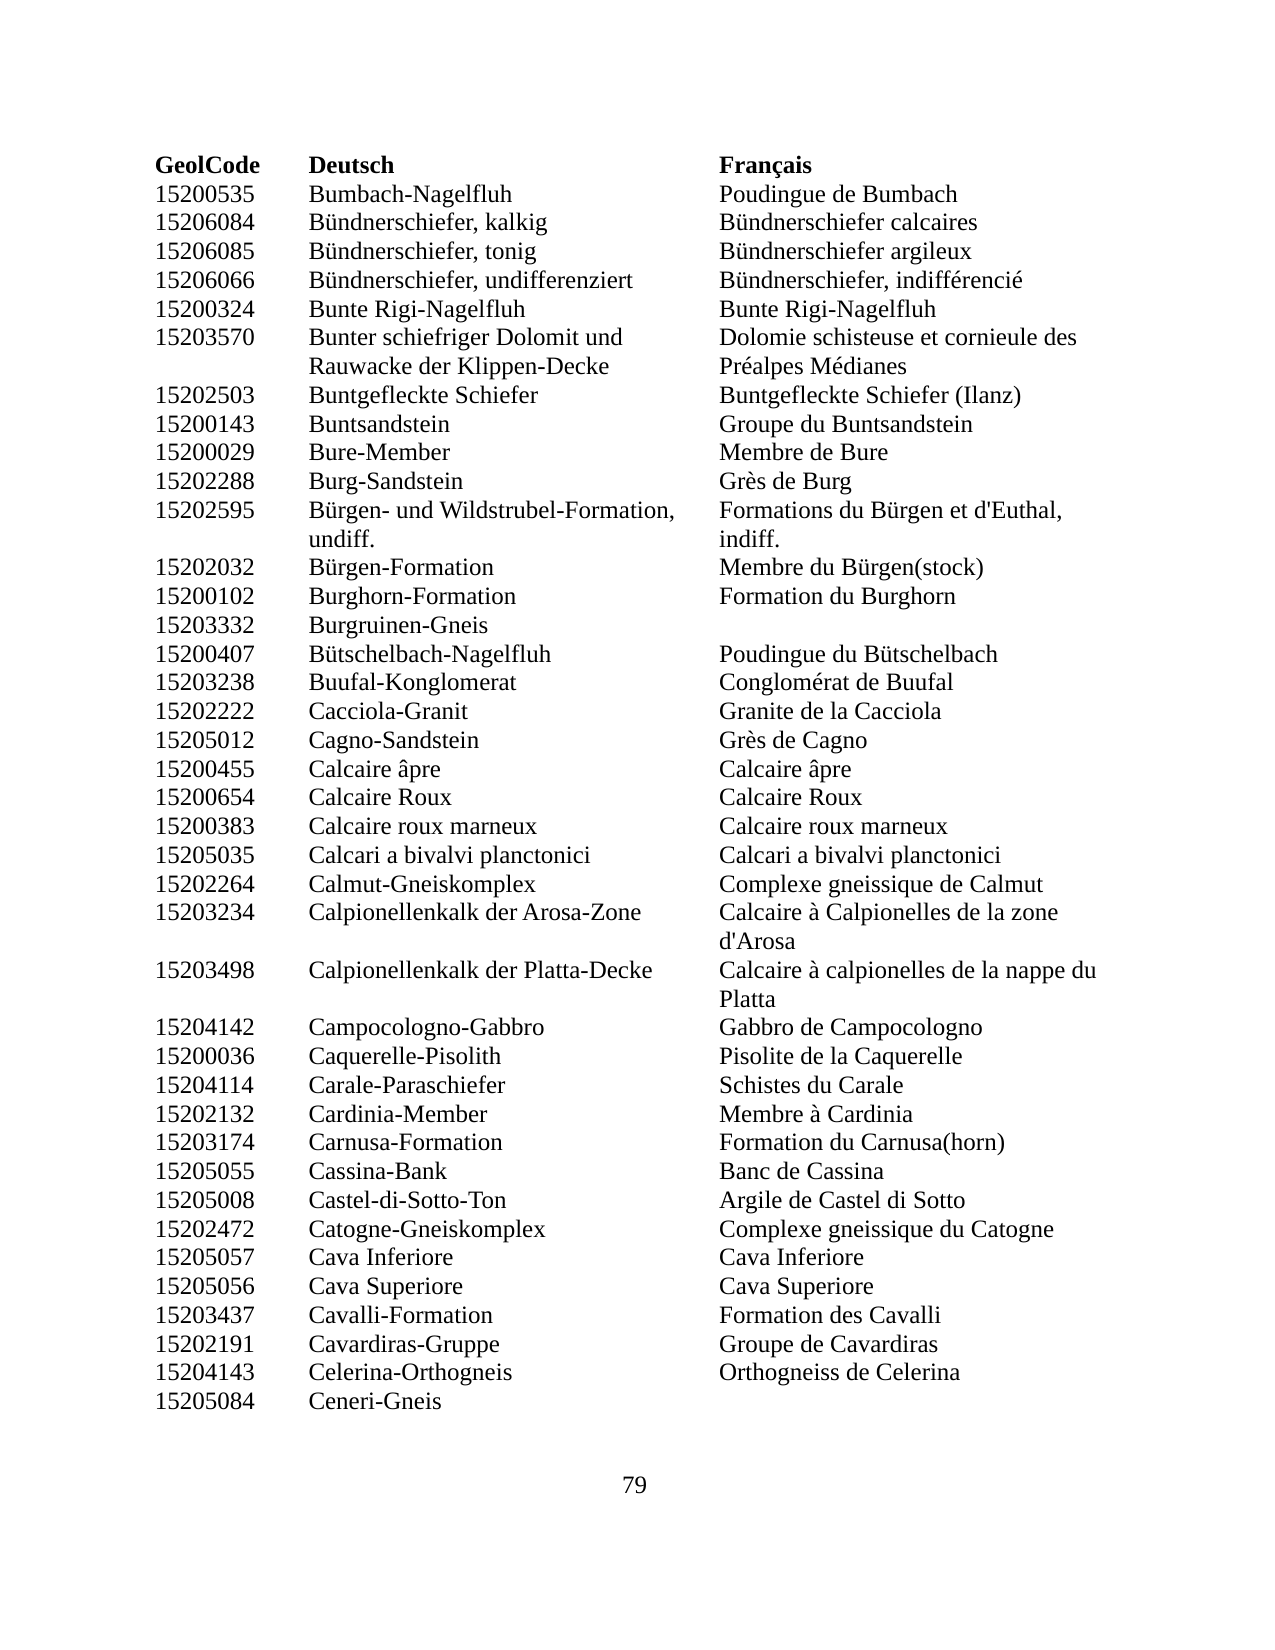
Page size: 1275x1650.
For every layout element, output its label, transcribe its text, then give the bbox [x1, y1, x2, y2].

table_cell Catogne-Gneiskomplex [304, 1214, 714, 1242]
table_cell Grès de Burg [714, 466, 1125, 495]
table_cell Buufal-Konglomerat [304, 668, 714, 696]
table_cell Pisolite de la Caquerelle [714, 1041, 1125, 1070]
table_cell Burg-Sandstein [304, 466, 714, 495]
table_cell Gabbro de Campocologno [714, 1013, 1125, 1041]
table_cell Calcaire Roux [304, 783, 714, 811]
table_cell Complexe gneissique du Catogne [714, 1214, 1125, 1242]
table_cell Bürgen-Formation [304, 553, 714, 581]
table_cell 15205035 [150, 840, 304, 869]
table_cell Bumbach-Nagelfluh [304, 179, 714, 207]
table_cell Groupe de Cavardiras [714, 1329, 1125, 1357]
table_cell [714, 610, 1125, 639]
table_cell Membre à Cardinia [714, 1099, 1125, 1127]
table_cell 15205012 [150, 725, 304, 754]
table_cell Cavalli-Formation [304, 1300, 714, 1329]
table_cell Campocologno-Gabbro [304, 1013, 714, 1041]
table_cell Dolomie schisteuse et cornieule des Préalpes Médianes [714, 323, 1125, 380]
table_cell Banc de Cassina [714, 1156, 1125, 1185]
table_header Deutsch [304, 150, 714, 179]
table_cell 15204143 [150, 1358, 304, 1386]
table_cell 15205057 [150, 1243, 304, 1271]
table_cell 15206084 [150, 208, 304, 236]
table_cell 15200455 [150, 754, 304, 782]
table_cell Cassina-Bank [304, 1156, 714, 1185]
table_cell Schistes du Carale [714, 1070, 1125, 1099]
table_cell Cava Inferiore [714, 1243, 1125, 1271]
table_cell Calcaire Roux [714, 783, 1125, 811]
table_cell Calmut-Gneiskomplex [304, 869, 714, 897]
table_cell Bündnerschiefer, kalkig [304, 208, 714, 236]
table_cell 15200407 [150, 639, 304, 667]
table_cell Bunter schiefriger Dolomit und Rauwacke der Klippen-Decke [304, 323, 714, 380]
table_cell 15202595 [150, 495, 304, 552]
table_cell 15204142 [150, 1013, 304, 1041]
table_cell Cava Superiore [714, 1271, 1125, 1300]
table_cell 15202503 [150, 380, 304, 409]
table_cell Groupe du Buntsandstein [714, 409, 1125, 437]
table_cell 15202222 [150, 696, 304, 725]
table_cell Calcaire roux marneux [304, 811, 714, 840]
table_cell Calcaire âpre [304, 754, 714, 782]
table_cell 15203332 [150, 610, 304, 639]
table_cell Cardinia-Member [304, 1099, 714, 1127]
table_cell Bündnerschiefer, undifferenziert [304, 265, 714, 294]
table_cell Cavardiras-Gruppe [304, 1329, 714, 1357]
table_cell 15203174 [150, 1128, 304, 1156]
table_cell Calcaire à Calpionelles de la zone d'Arosa [714, 898, 1125, 955]
table_header Français [714, 150, 1125, 179]
table_cell Formation du Carnusa(horn) [714, 1128, 1125, 1156]
table_cell Calpionellenkalk der Platta-Decke [304, 955, 714, 1012]
table_cell Calcaire à calpionelles de la nappe du Platta [714, 955, 1125, 1012]
table_cell 15203238 [150, 668, 304, 696]
table_cell Calcaire roux marneux [714, 811, 1125, 840]
table_cell 15203570 [150, 323, 304, 380]
table_cell 15200535 [150, 179, 304, 207]
table_cell 15200143 [150, 409, 304, 437]
table_cell Formations du Bürgen et d'Euthal, indiff. [714, 495, 1125, 552]
table_cell Buntgefleckte Schiefer [304, 380, 714, 409]
table_cell 15200029 [150, 438, 304, 466]
table_cell 15203234 [150, 898, 304, 955]
table_cell 15205008 [150, 1185, 304, 1214]
table_cell Poudingue du Bütschelbach [714, 639, 1125, 667]
table_cell Calcari a bivalvi planctonici [304, 840, 714, 869]
table_cell 15203498 [150, 955, 304, 1012]
table_cell Burghorn-Formation [304, 581, 714, 610]
table_cell Calpionellenkalk der Arosa-Zone [304, 898, 714, 955]
table_cell Burgruinen-Gneis [304, 610, 714, 639]
table_cell 15200654 [150, 783, 304, 811]
table_cell Bündnerschiefer, indifférencié [714, 265, 1125, 294]
table_cell Conglomérat de Buufal [714, 668, 1125, 696]
table_cell Cava Inferiore [304, 1243, 714, 1271]
table_cell Caquerelle-Pisolith [304, 1041, 714, 1070]
table_cell 15202132 [150, 1099, 304, 1127]
table_cell Buntsandstein [304, 409, 714, 437]
table_cell Bündnerschiefer, tonig [304, 236, 714, 265]
table_cell Membre du Bürgen(stock) [714, 553, 1125, 581]
table_cell Bunte Rigi-Nagelfluh [304, 294, 714, 322]
table_cell 15202288 [150, 466, 304, 495]
table_cell Cagno-Sandstein [304, 725, 714, 754]
table_cell Bündnerschiefer argileux [714, 236, 1125, 265]
table_cell [714, 1386, 1125, 1415]
table_cell Grès de Cagno [714, 725, 1125, 754]
table_cell Formation des Cavalli [714, 1300, 1125, 1329]
table_cell 15204114 [150, 1070, 304, 1099]
table_cell 15203437 [150, 1300, 304, 1329]
table_cell 15200383 [150, 811, 304, 840]
table_cell Poudingue de Bumbach [714, 179, 1125, 207]
table_cell 15202472 [150, 1214, 304, 1242]
table_cell Castel-di-Sotto-Ton [304, 1185, 714, 1214]
table_cell 15205084 [150, 1386, 304, 1415]
table_cell Buntgefleckte Schiefer (Ilanz) [714, 380, 1125, 409]
table_cell Granite de la Cacciola [714, 696, 1125, 725]
table_cell Celerina-Orthogneis [304, 1358, 714, 1386]
table_cell 15202032 [150, 553, 304, 581]
table_cell Formation du Burghorn [714, 581, 1125, 610]
table_cell 15200036 [150, 1041, 304, 1070]
table_cell Bürgen- und Wildstrubel-Formation, undiff. [304, 495, 714, 552]
table_cell Orthogneiss de Celerina [714, 1358, 1125, 1386]
table_cell Calcaire âpre [714, 754, 1125, 782]
table_cell 15206066 [150, 265, 304, 294]
table_cell 15202264 [150, 869, 304, 897]
table_cell Carale-Paraschiefer [304, 1070, 714, 1099]
table_cell Calcari a bivalvi planctonici [714, 840, 1125, 869]
table_cell Cacciola-Granit [304, 696, 714, 725]
table_cell Bündnerschiefer calcaires [714, 208, 1125, 236]
table_cell Argile de Castel di Sotto [714, 1185, 1125, 1214]
table_cell Carnusa-Formation [304, 1128, 714, 1156]
table_cell 15205055 [150, 1156, 304, 1185]
table_header GeolCode [150, 150, 304, 179]
table_cell Bunte Rigi-Nagelfluh [714, 294, 1125, 322]
table_cell Membre de Bure [714, 438, 1125, 466]
table_cell Cava Superiore [304, 1271, 714, 1300]
table_cell 15206085 [150, 236, 304, 265]
table_cell 15205056 [150, 1271, 304, 1300]
table_cell 15200102 [150, 581, 304, 610]
table_cell Bure-Member [304, 438, 714, 466]
table_cell Ceneri-Gneis [304, 1386, 714, 1415]
table_cell 15202191 [150, 1329, 304, 1357]
table_cell Complexe gneissique de Calmut [714, 869, 1125, 897]
table_cell Bütschelbach-Nagelfluh [304, 639, 714, 667]
table_cell 15200324 [150, 294, 304, 322]
